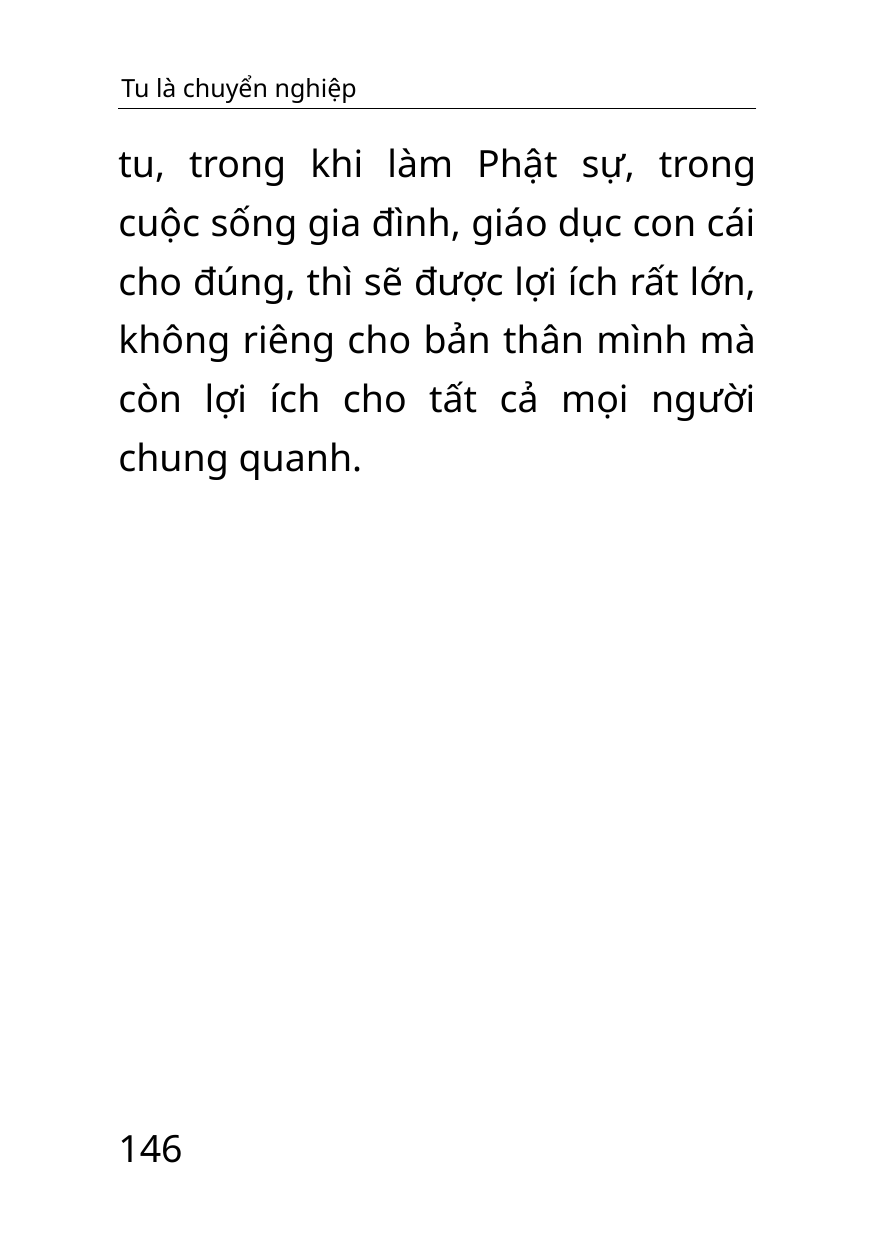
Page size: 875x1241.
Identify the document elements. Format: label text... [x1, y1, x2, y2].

text tu, trong khi làm Phật sự, trong cuộc sống gia đình, giáo dục con cái cho đúng, thì sẽ được lợi ích rất lớn, không riêng cho bản thân mình mà còn lợi ích cho tất cả mọi người chung quanh. [118, 138, 756, 482]
